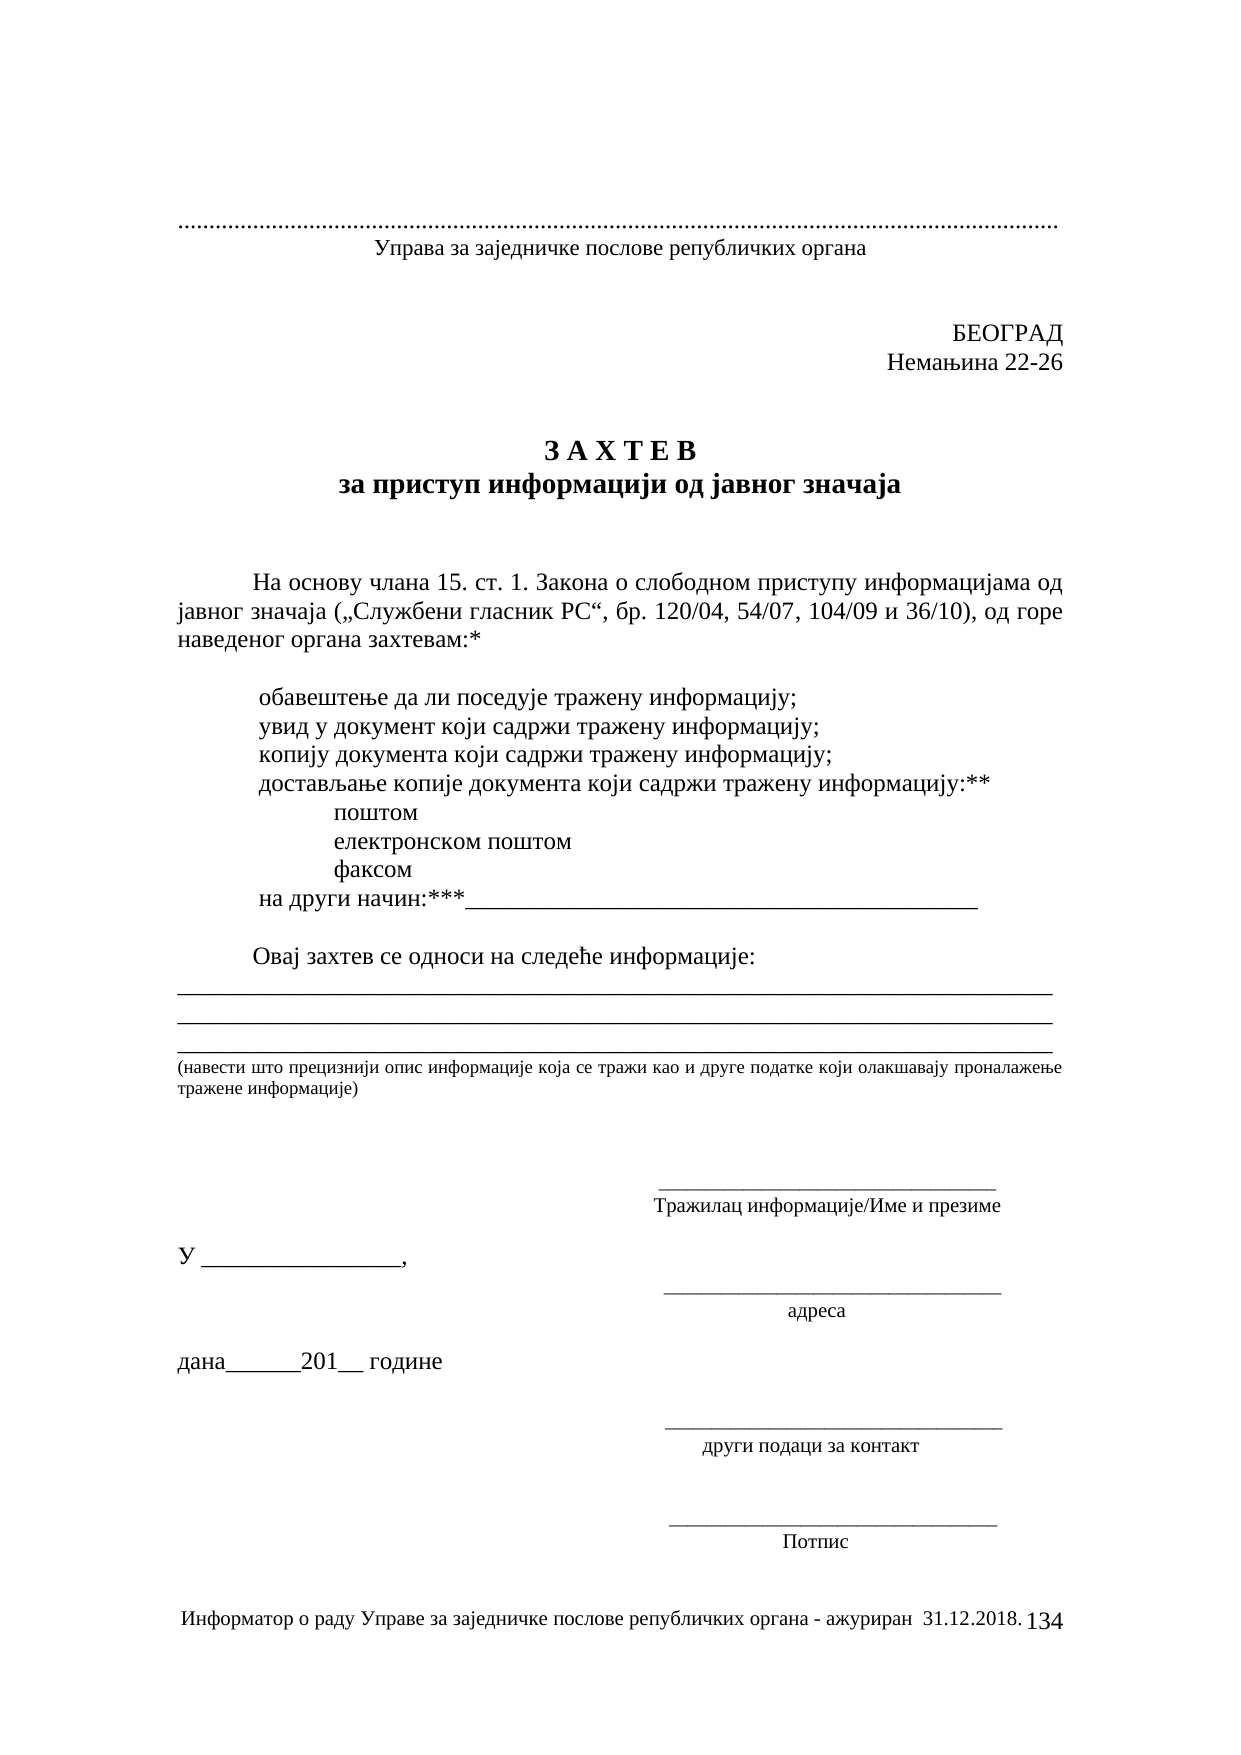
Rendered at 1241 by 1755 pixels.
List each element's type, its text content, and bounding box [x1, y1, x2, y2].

text ____________________________________ [552, 1144, 1063, 1193]
text ⁫ поштом [252, 797, 1063, 826]
text Немањина 22-26 [177, 347, 1063, 375]
text З А Х Т Е В [177, 433, 1063, 466]
text ⁫ увид у документ који садржи тражену информацију; [177, 711, 1063, 739]
text ⁫ копију документа који садржи тражену информацију; [177, 739, 1063, 768]
text ⁫ факсом [252, 854, 1063, 883]
text за приступ информацији од јавног значаја [177, 466, 1063, 500]
text дана______201__ године ____________________________________ [177, 1346, 1063, 1433]
text Управа за заједничке послове републичких органа [177, 234, 1063, 260]
text Овај захтев се односи на следеће информације: [177, 941, 1063, 969]
text (навести што прецизнији опис информације која се тражи као и друге податке који олакшавају проналажење тражене информације) [177, 1056, 1063, 1099]
text ............................................................................................................................................. [177, 205, 1063, 234]
text адреса [177, 1298, 1063, 1322]
text Потпис [177, 1529, 1063, 1553]
text __________________________________________________________________________________________________________________________________________________________________________________________________________________ [177, 969, 1063, 1056]
text ⁫ на други начин:***_________________________________________ [177, 883, 1063, 912]
text Тражилац информације/Име и презиме [177, 1193, 1063, 1217]
text ___________________________________ [177, 1481, 1063, 1529]
text У ________________, ____________________________________ [177, 1241, 1063, 1298]
text други подаци за контакт [177, 1433, 1063, 1457]
text ⁫ достављање копије документа који садржи тражену информацију:** [177, 768, 1063, 797]
text На основу члана 15. ст. 1. Закона о слободном приступу информацијама од јавног значаја („Службени гласник РС“, бр. 120/04, 54/07, 104/09 и 36/10), од горе наведеног органа захтевам:* [177, 567, 1063, 653]
text ⁫ електронском поштом [252, 826, 1063, 854]
text БЕОГРАД [177, 318, 1063, 347]
text ⁫ обавештење да ли поседује тражену информацију; [177, 682, 1063, 711]
